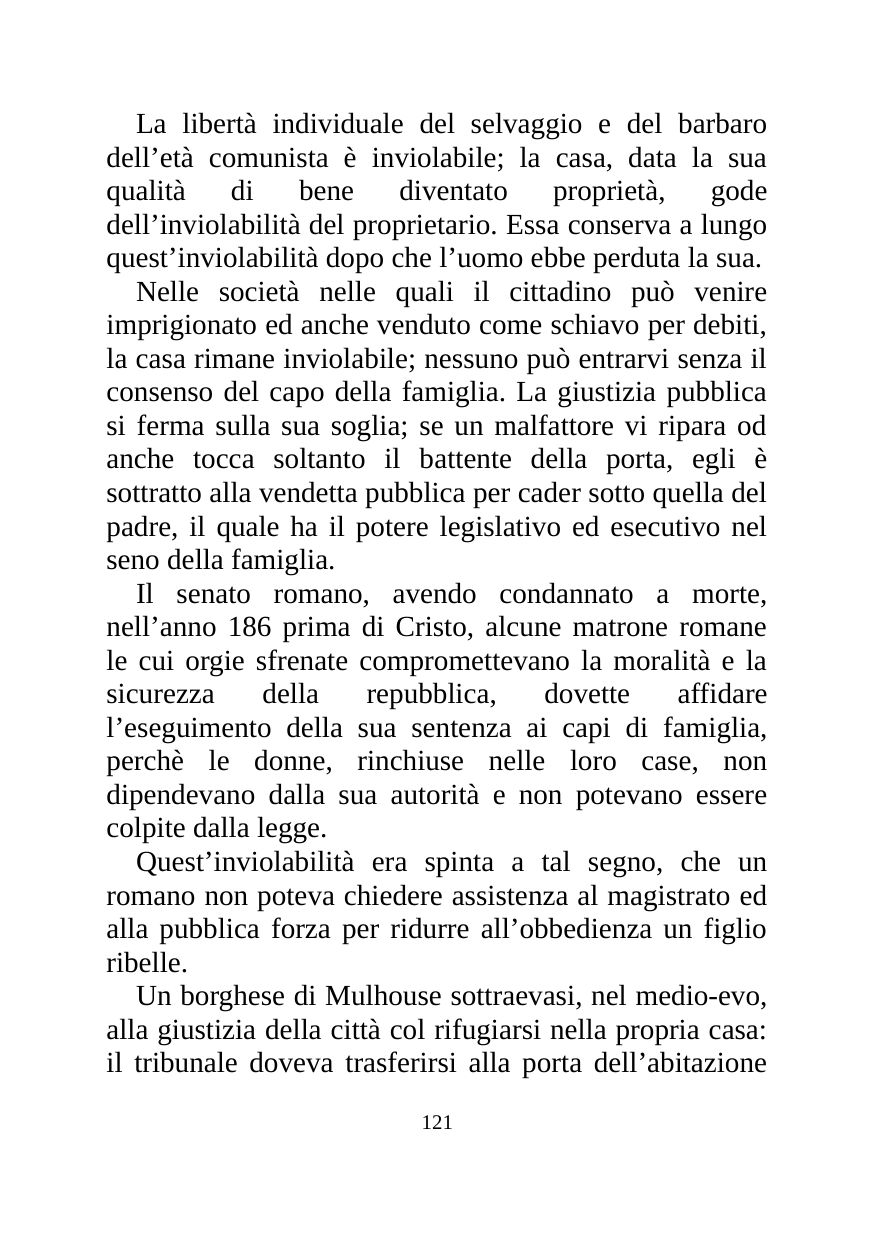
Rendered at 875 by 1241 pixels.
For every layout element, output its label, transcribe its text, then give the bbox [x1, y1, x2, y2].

text Il senato romano, avendo condannato a morte, nell’anno 186 prima di Cristo, alcune matrone romane le cui orgie sfrenate compromettevano la moralità e la sicurezza della repubblica, dovette affidare l’eseguimento della sua sentenza ai capi di famiglia, perchè le donne, rinchiuse nelle loro case, non dipendevano dalla sua autorità e non potevano essere colpite dalla legge. [106, 576, 768, 844]
text La libertà individuale del selvaggio e del barbaro dell’età comunista è inviolabile; la casa, data la sua qualità di bene diventato proprietà, gode dell’inviolabilità del proprietario. Essa conserva a lungo quest’inviolabilità dopo che l’uomo ebbe perduta la sua. [106, 106, 768, 274]
text Nelle società nelle quali il cittadino può venire imprigionato ed anche venduto come schiavo per debiti, la casa rimane inviolabile; nessuno può entrarvi senza il consenso del capo della famiglia. La giustizia pubblica si ferma sulla sua soglia; se un malfattore vi ripara od anche tocca soltanto il battente della porta, egli è sottratto alla vendetta pubblica per cader sotto quella del padre, il quale ha il potere legislativo ed esecutivo nel seno della famiglia. [106, 274, 768, 576]
text Quest’inviolabilità era spinta a tal segno, che un romano non poteva chiedere assistenza al magistrato ed alla pubblica forza per ridurre all’obbedienza un figlio ribelle. [106, 844, 768, 978]
text Un borghese di Mulhouse sottraevasi, nel medio-evo, alla giustizia della città col rifugiarsi nella propria casa: il tribunale doveva trasferirsi alla porta dell’abitazione [106, 978, 768, 1079]
